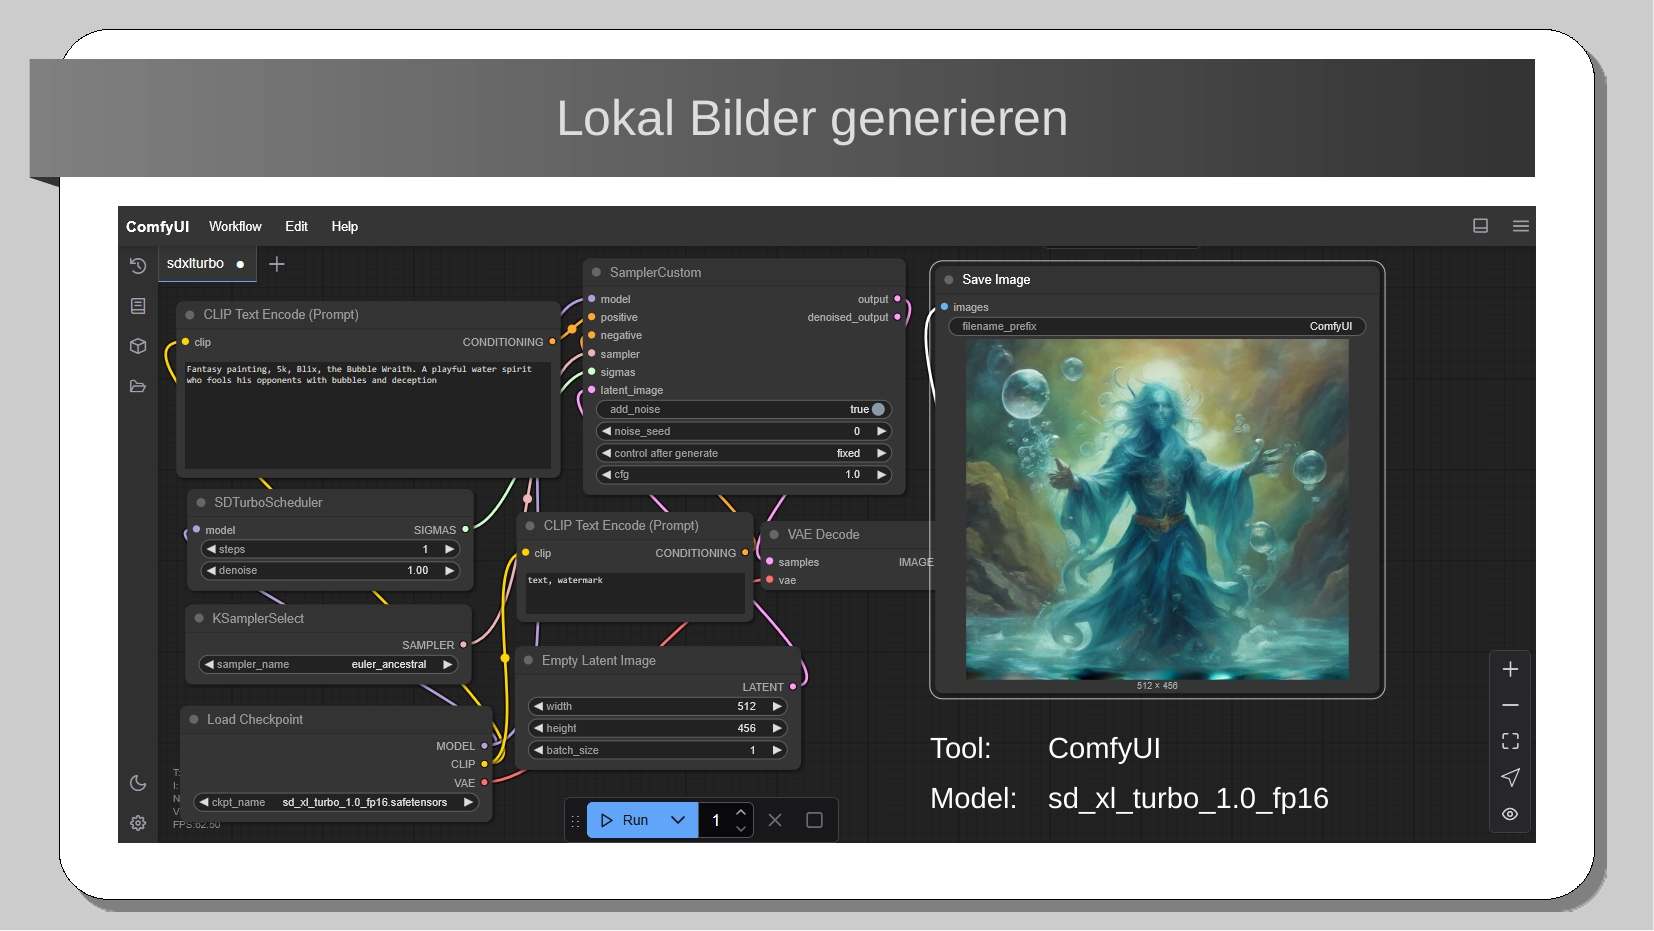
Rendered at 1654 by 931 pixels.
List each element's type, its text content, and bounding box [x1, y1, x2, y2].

picture [118, 206, 1536, 843]
text_box Tool: ComfyUI Model: sd_xl_turbo_1.0_fp16 [915, 708, 1447, 857]
title Lokal Bilder generieren [118, 59, 1536, 178]
